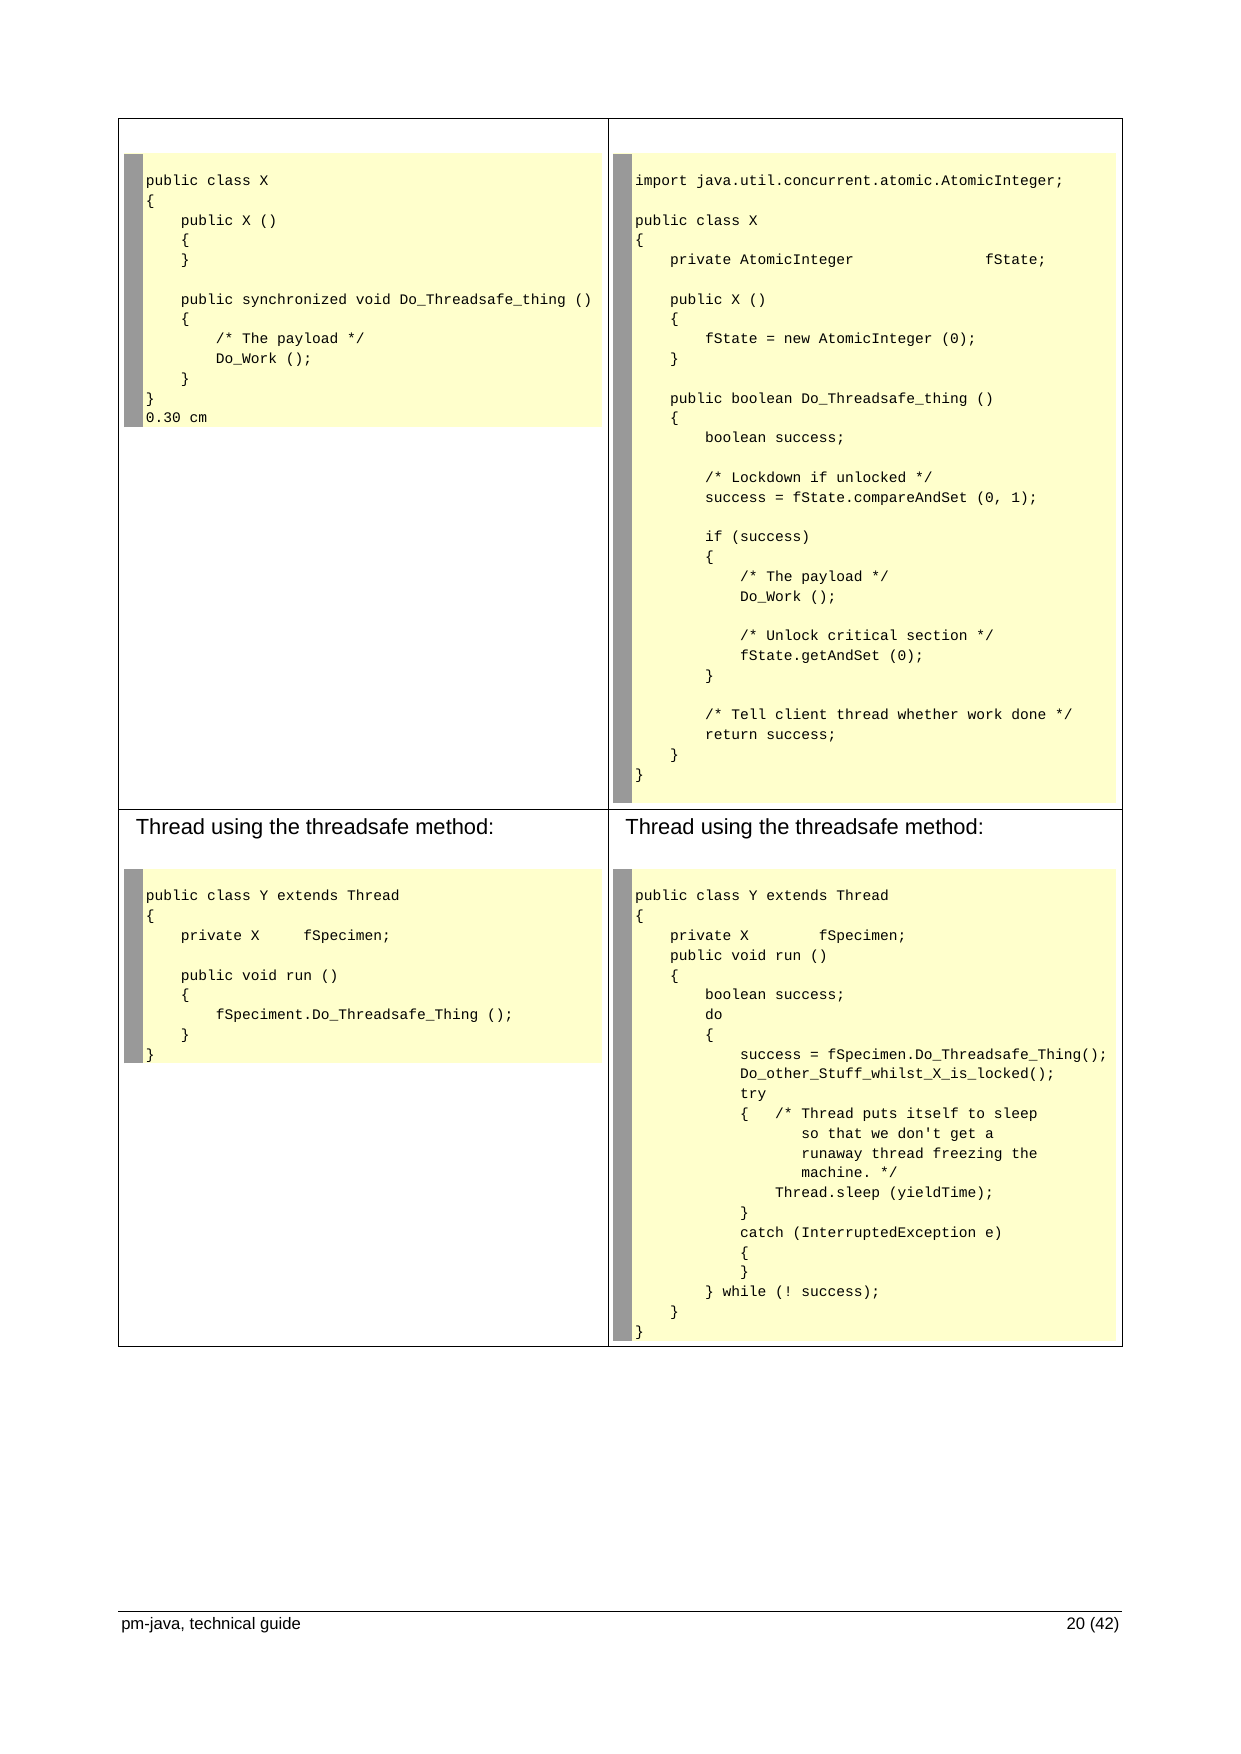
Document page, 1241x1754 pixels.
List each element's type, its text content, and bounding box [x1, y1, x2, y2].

table_cell Thread using the threadsafe method: public class Y extends Thread { private X fSpecimen; public void run () { boolean success; do { success = fSpecimen.Do_Threadsafe_Thing(); Do_other_Stuff_whilst_X_is_locked(); try { /* Thread puts itself to sleep so that we don't get a runaway thread freezing the machine. */ Thread.sleep (yieldTime); } catch (InterruptedException e) { } } while (! success); } } [609, 810, 1122, 1346]
table_cell public class X { public X () { } public synchronized void Do_Threadsafe_thing () { /* The payload */ Do_Work (); } } 0.30 cm [119, 119, 608, 809]
table_cell Thread using the threadsafe method: public class Y extends Thread { private X fSpecimen; public void run () { fSpeciment.Do_Threadsafe_Thing (); } } [119, 810, 608, 1346]
table_cell import java.util.concurrent.atomic.AtomicInteger; public class X { private AtomicInteger fState; public X () { fState = new AtomicInteger (0); } public boolean Do_Threadsafe_thing () { boolean success; /* Lockdown if unlocked */ success = fState.compareAndSet (0, 1); if (success) { /* The payload */ Do_Work (); /* Unlock critical section */ fState.getAndSet (0); } /* Tell client thread whether work done */ return success; } } [609, 119, 1122, 809]
